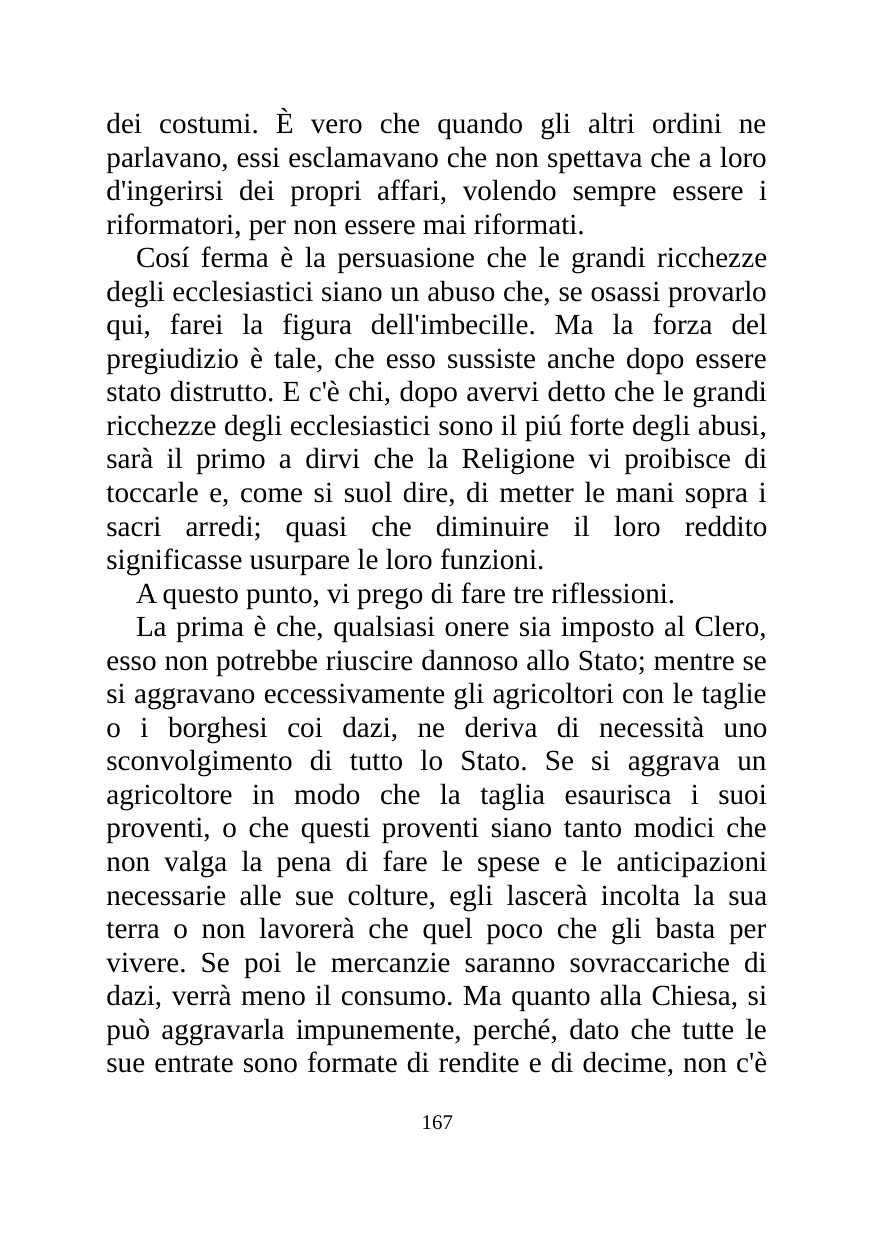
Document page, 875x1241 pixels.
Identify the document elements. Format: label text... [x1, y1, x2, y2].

text La prima è che, qualsiasi onere sia imposto al Clero, esso non potrebbe riuscire dannoso allo Stato; mentre se si aggravano eccessivamente gli agricoltori con le taglie o i borghesi coi dazi, ne deriva di necessità uno sconvolgimento di tutto lo Stato. Se si aggrava un agricoltore in modo che la taglia esaurisca i suoi proventi, o che questi proventi siano tanto modici che non valga la pena di fare le spese e le anticipazioni necessarie alle sue colture, egli lascerà incolta la sua terra o non lavorerà che quel poco che gli basta per vivere. Se poi le mercanzie saranno sovraccariche di dazi, verrà meno il consumo. Ma quanto alla Chiesa, si può aggravarla impunemente, perché, dato che tutte le sue entrate sono formate di rendite e di decime, non c'è [106, 609, 768, 1079]
text A questo punto, vi prego di fare tre riflessioni. [106, 576, 768, 609]
text dei costumi. È vero che quando gli altri ordini ne parlavano, essi esclamavano che non spettava che a loro d'ingerirsi dei propri affari, volendo sempre essere i riformatori, per non essere mai riformati. [106, 106, 768, 240]
text Cosí ferma è la persuasione che le grandi ricchezze degli ecclesiastici siano un abuso che, se osassi provarlo qui, farei la figura dell'imbecille. Ma la forza del pregiudizio è tale, che esso sussiste anche dopo essere stato distrutto. E c'è chi, dopo avervi detto che le grandi ricchezze degli ecclesiastici sono il piú forte degli abusi, sarà il primo a dirvi che la Religione vi proibisce di toccarle e, come si suol dire, di metter le mani sopra i sacri arredi; quasi che diminuire il loro reddito significasse usurpare le loro funzioni. [106, 240, 768, 576]
